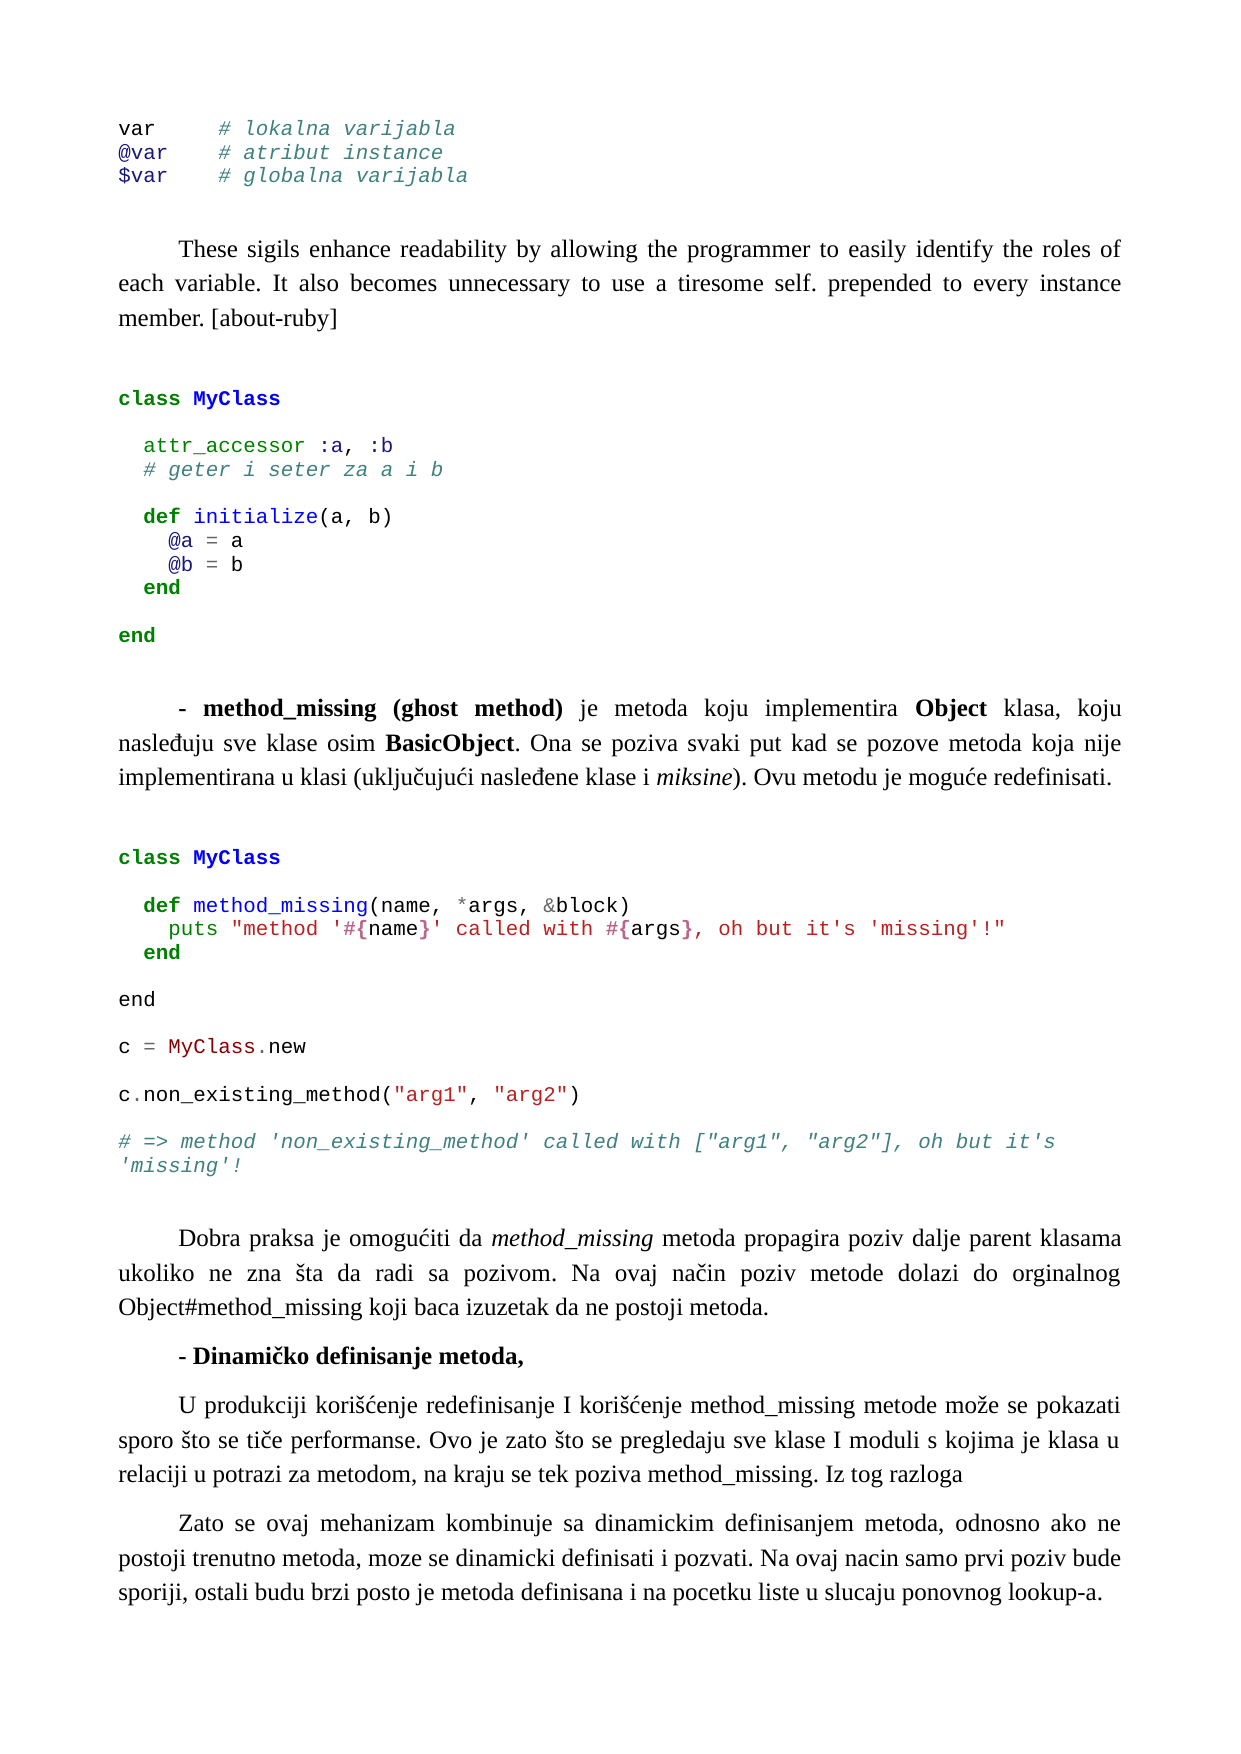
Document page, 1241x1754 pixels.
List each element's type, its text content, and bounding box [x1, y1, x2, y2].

text c.non_existing_method("arg1", "arg2") [118, 1084, 1122, 1107]
text end [118, 989, 1122, 1013]
text puts "method '#{name}' called with #{args}, oh but it's 'missing'!" [118, 918, 1122, 942]
text U produkciji korišćenje redefinisanje I korišćenje method_missing metode može se pokazati sporo što se tiče performanse. Ovo je zato što se pregledaju sve klase I moduli s kojima je klasa u relaciji u potrazi za metodom, na kraju se tek poziva method_missing. Iz tog razloga [118, 1390, 1122, 1488]
text Dobra praksa je omogućiti da method_missing metoda propagira poziv dalje parent klasama ukoliko ne zna šta da radi sa pozivom. Na ovaj način poziv metode dolazi do orginalnog Object#method_missing koji baca izuzetak da ne postoji metoda. [118, 1223, 1122, 1321]
text $var # globalna varijabla [118, 165, 1122, 189]
text end [118, 942, 1122, 966]
text def initialize(a, b) [118, 506, 1122, 530]
text @var # atribut instance [118, 142, 1122, 165]
text - method_missing (ghost method) je metoda koju implementira Object klasa, koju nasleđuju sve klase osim BasicObject. Ona se poziva svaki put kad se pozove metoda koja nije implementirana u klasi (uključujući nasleđene klase i miksine). Ovu metodu je moguće redefinisati. [118, 693, 1122, 791]
text # geter i seter za a i b [118, 459, 1122, 483]
text @a = a [118, 530, 1122, 554]
text end [118, 624, 1122, 648]
text class MyClass [118, 847, 1122, 871]
text attr_accessor :a, :b [118, 435, 1122, 459]
text end [118, 577, 1122, 601]
text c = MyClass.new [118, 1036, 1122, 1060]
text class MyClass [118, 388, 1122, 412]
text - Dinamičko definisanje metoda, [118, 1341, 1122, 1370]
text def method_missing(name, *args, &block) [118, 894, 1122, 918]
text These sigils enhance readability by allowing the programmer to easily identify the roles of each variable. It also becomes unnecessary to use a tiresome self. prepended to every instance member. [about-ruby] [118, 234, 1122, 332]
text Zato se ovaj mehanizam kombinuje sa dinamickim definisanjem metoda, odnosno ako ne postoji trenutno metoda, moze se dinamicki definisati i pozvati. Na ovaj nacin samo prvi poziv bude sporiji, ostali budu brzi posto je metoda definisana i na pocetku liste u slucaju ponovnog lookup-a. [118, 1508, 1122, 1606]
text # => method 'non_existing_method' called with ["arg1", "arg2"], oh but it's 'missing'! [118, 1131, 1122, 1178]
text @b = b [118, 554, 1122, 577]
text var # lokalna varijabla [118, 118, 1122, 142]
